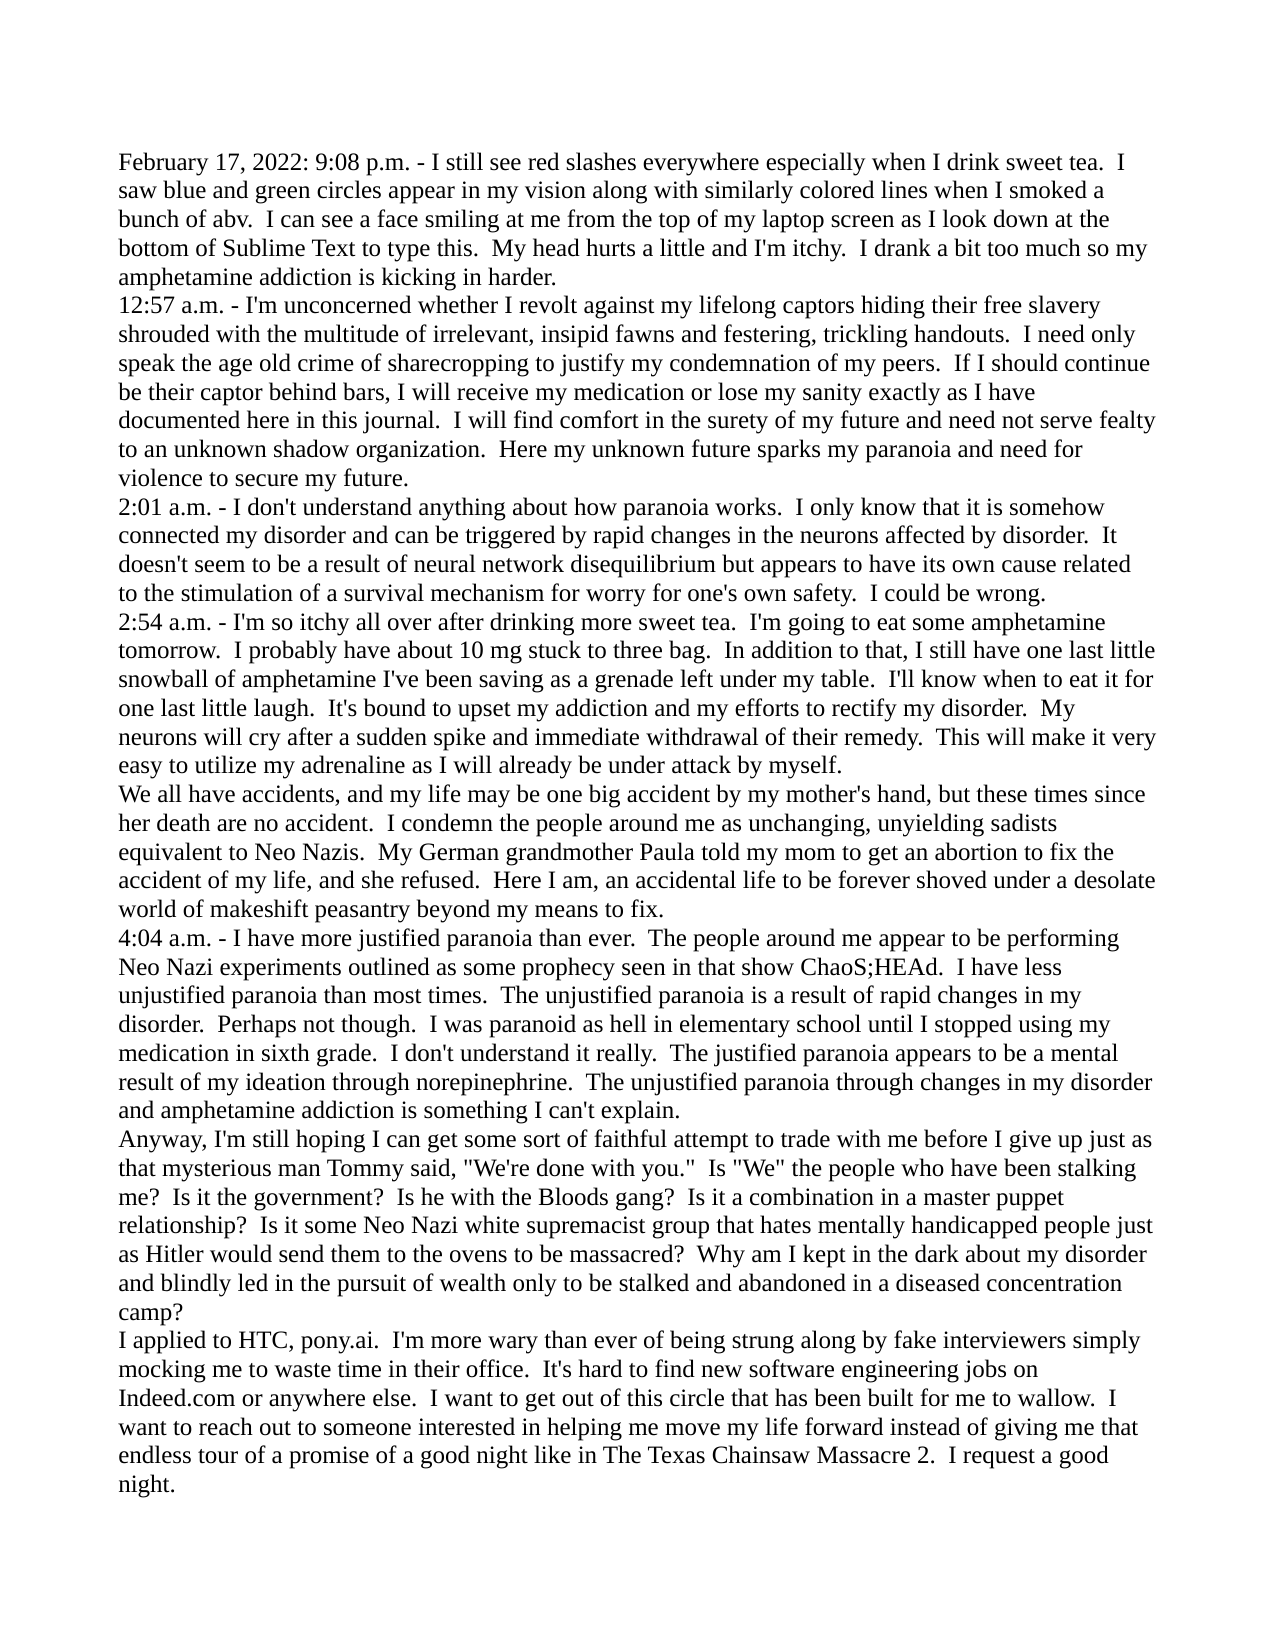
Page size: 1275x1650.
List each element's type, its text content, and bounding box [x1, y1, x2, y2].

text February 17, 2022: 9:08 p.m. - I still see red slashes everywhere especially when I drink sweet tea. I saw blue and green circles appear in my vision along with similarly colored lines when I smoked a bunch of abv. I can see a face smiling at me from the top of my laptop screen as I look down at the bottom of Sublime Text to type this. My head hurts a little and I'm itchy. I drank a bit too much so my amphetamine addiction is kicking in harder. [118, 147, 1157, 291]
text 2:54 a.m. - I'm so itchy all over after drinking more sweet tea. I'm going to eat some amphetamine tomorrow. I probably have about 10 mg stuck to three bag. In addition to that, I still have one last little snowball of amphetamine I've been saving as a grenade left under my table. I'll know when to eat it for one last little laugh. It's bound to upset my addiction and my efforts to rectify my disorder. My neurons will cry after a sudden spike and immediate withdrawal of their remedy. This will make it very easy to utilize my adrenaline as I will already be under attack by myself. [118, 607, 1157, 779]
text Anyway, I'm still hoping I can get some sort of faithful attempt to trade with me before I give up just as that mysterious man Tommy said, "We're done with you." Is "We" the people who have been stalking me? Is it the government? Is he with the Bloods gang? Is it a combination in a master puppet relationship? Is it some Neo Nazi white supremacist group that hates mentally handicapped people just as Hitler would send them to the ovens to be massacred? Why am I kept in the dark about my disorder and blindly led in the pursuit of wealth only to be stalked and abandoned in a diseased concentration camp? [118, 1124, 1157, 1326]
text 12:57 a.m. - I'm unconcerned whether I revolt against my lifelong captors hiding their free slavery shrouded with the multitude of irrelevant, insipid fawns and festering, trickling handouts. I need only speak the age old crime of sharecropping to justify my condemnation of my peers. If I should continue be their captor behind bars, I will receive my medication or lose my sanity exactly as I have documented here in this journal. I will find comfort in the surety of my future and need not serve fealty to an unknown shadow organization. Here my unknown future sparks my paranoia and need for violence to secure my future. [118, 291, 1157, 492]
text I applied to HTC, pony.ai. I'm more wary than ever of being strung along by fake interviewers simply mocking me to waste time in their office. It's hard to find new software engineering jobs on Indeed.com or anywhere else. I want to get out of this circle that has been built for me to wallow. I want to reach out to someone interested in helping me move my life forward instead of giving me that endless tour of a promise of a good night like in The Texas Chainsaw Massacre 2. I request a good night. [118, 1326, 1157, 1498]
text 4:04 a.m. - I have more justified paranoia than ever. The people around me appear to be performing Neo Nazi experiments outlined as some prophecy seen in that show ChaoS;HEAd. I have less unjustified paranoia than most times. The unjustified paranoia is a result of rapid changes in my disorder. Perhaps not though. I was paranoid as hell in elementary school until I stopped using my medication in sixth grade. I don't understand it really. The justified paranoia appears to be a mental result of my ideation through norepinephrine. The unjustified paranoia through changes in my disorder and amphetamine addiction is something I can't explain. [118, 923, 1157, 1124]
text 2:01 a.m. - I don't understand anything about how paranoia works. I only know that it is somehow connected my disorder and can be triggered by rapid changes in the neurons affected by disorder. It doesn't seem to be a result of neural network disequilibrium but appears to have its own cause related to the stimulation of a survival mechanism for worry for one's own safety. I could be wrong. [118, 492, 1157, 607]
text We all have accidents, and my life may be one big accident by my mother's hand, but these times since her death are no accident. I condemn the people around me as unchanging, unyielding sadists equivalent to Neo Nazis. My German grandmother Paula told my mom to get an abortion to fix the accident of my life, and she refused. Here I am, an accidental life to be forever shoved under a desolate world of makeshift peasantry beyond my means to fix. [118, 779, 1157, 923]
